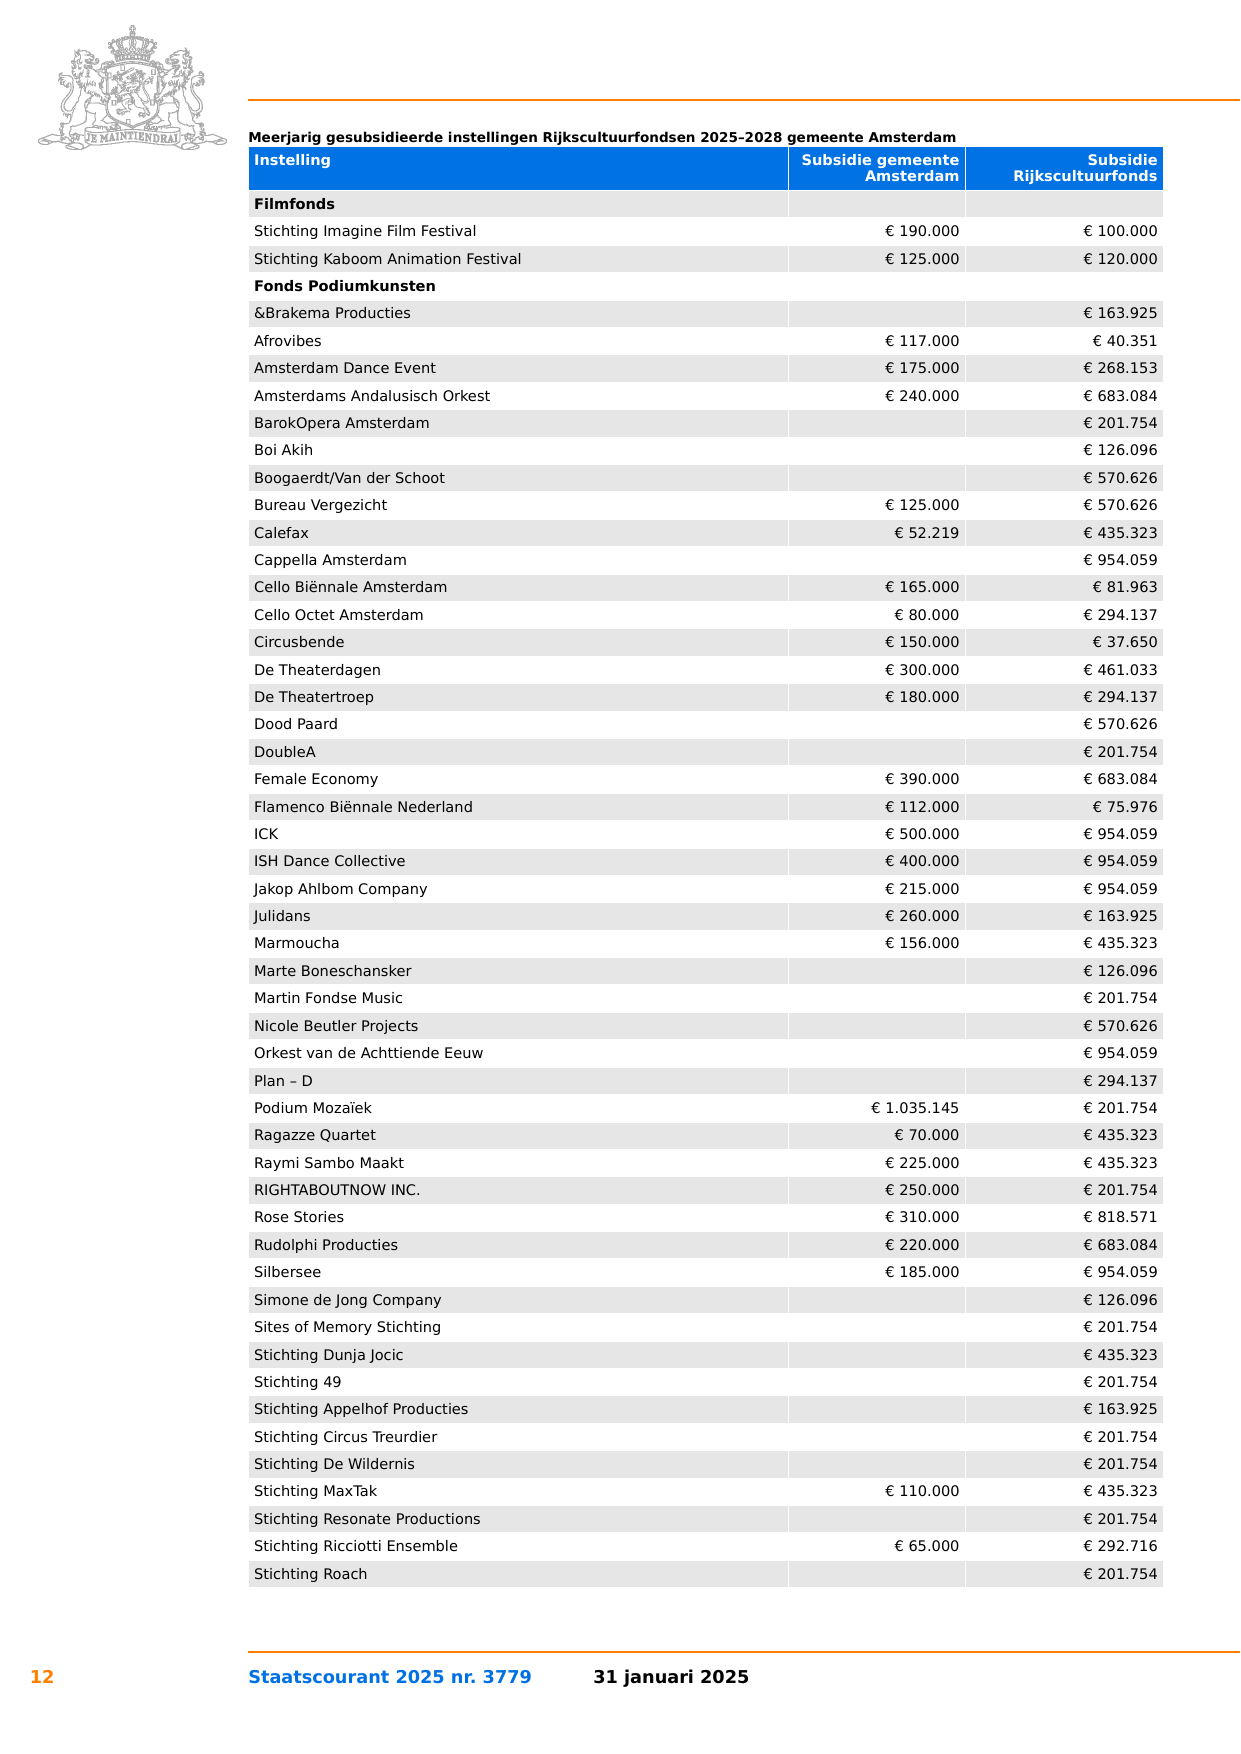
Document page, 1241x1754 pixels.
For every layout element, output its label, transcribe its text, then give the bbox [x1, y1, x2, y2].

table_cell Boi Akih [249, 438, 788, 464]
table_cell € 215.000 [789, 876, 965, 902]
table_cell € 683.084 [966, 1232, 1163, 1258]
table_cell € 294.137 [966, 602, 1163, 628]
table_cell € 201.754 [966, 1424, 1163, 1450]
table_cell Ragazze Quartet [249, 1123, 788, 1149]
table_cell Boogaerdt/Van der Schoot [249, 465, 788, 491]
table_cell € 163.925 [966, 1396, 1163, 1423]
table_cell [789, 273, 965, 299]
table_cell [789, 1451, 965, 1478]
table_cell ICK [249, 821, 788, 847]
table_cell [789, 958, 965, 984]
table_cell [789, 1506, 965, 1532]
table_cell [789, 410, 965, 437]
table_cell € 70.000 [789, 1123, 965, 1149]
table_cell Jakop Ahlbom Company [249, 876, 788, 902]
table_cell [789, 1561, 965, 1587]
table_cell € 220.000 [789, 1232, 965, 1258]
table_cell [789, 191, 965, 217]
table_cell € 150.000 [789, 629, 965, 656]
table_cell Calefax [249, 520, 788, 546]
table_cell € 225.000 [789, 1150, 965, 1176]
table_cell € 110.000 [789, 1479, 965, 1505]
table_cell Dood Paard [249, 712, 788, 738]
table_cell € 201.754 [966, 986, 1163, 1012]
table_cell Stichting Dunja Jocic [249, 1342, 788, 1368]
table_cell Afrovibes [249, 328, 788, 354]
table_cell Instelling [249, 147, 788, 190]
table_cell Circusbende [249, 629, 788, 656]
table_cell € 175.000 [789, 355, 965, 382]
table_cell € 435.323 [966, 1479, 1163, 1505]
table_cell [789, 438, 965, 464]
table_cell € 954.059 [966, 849, 1163, 875]
table_cell [789, 1287, 965, 1313]
table_cell [789, 1314, 965, 1341]
table_cell Stichting Kaboom Animation Festival [249, 246, 788, 272]
table_cell BarokOpera Amsterdam [249, 410, 788, 437]
table_cell [789, 1342, 965, 1368]
table_cell € 163.925 [966, 301, 1163, 327]
table_cell Stichting Roach [249, 1561, 788, 1587]
table_cell € 570.626 [966, 465, 1163, 491]
table_cell [789, 1068, 965, 1094]
table_cell € 818.571 [966, 1205, 1163, 1231]
table_cell € 201.754 [966, 410, 1163, 437]
table_header Meerjarig gesubsidieerde instellingen Rijkscultuurfondsen 2025–2028 gemeente Amsterdam [248, 130, 1163, 146]
table_cell [789, 301, 965, 327]
table_cell De Theaterdagen [249, 657, 788, 683]
table_cell ISH Dance Collective [249, 849, 788, 875]
table_cell Subsidie gemeente Amsterdam [789, 147, 965, 190]
table_cell Cappella Amsterdam [249, 547, 788, 573]
table_cell Subsidie Rijkscultuurfonds [966, 147, 1163, 190]
table_cell Julidans [249, 903, 788, 930]
table_cell De Theatertroep [249, 684, 788, 711]
table_cell [789, 1369, 965, 1395]
table_cell Martin Fondse Music [249, 986, 788, 1012]
table_cell € 435.323 [966, 1342, 1163, 1368]
table_cell € 683.084 [966, 383, 1163, 409]
table_cell Amsterdam Dance Event [249, 355, 788, 382]
table_cell € 201.754 [966, 1314, 1163, 1341]
table_cell Cello Octet Amsterdam [249, 602, 788, 628]
table_cell € 954.059 [966, 876, 1163, 902]
table_cell € 190.000 [789, 219, 965, 245]
table_cell € 435.323 [966, 1150, 1163, 1176]
table_cell € 125.000 [789, 493, 965, 519]
table_cell € 683.084 [966, 766, 1163, 793]
table_cell € 294.137 [966, 1068, 1163, 1094]
table_cell Filmfonds [249, 191, 788, 217]
table_cell DoubleA [249, 739, 788, 765]
table_cell [789, 1396, 965, 1423]
table_cell € 435.323 [966, 1123, 1163, 1149]
table_cell € 201.754 [966, 1451, 1163, 1478]
table_cell Raymi Sambo Maakt [249, 1150, 788, 1176]
table_cell € 570.626 [966, 1013, 1163, 1039]
table_cell Stichting Ricciotti Ensemble [249, 1534, 788, 1560]
table_cell € 117.000 [789, 328, 965, 354]
table_cell Stichting Resonate Productions [249, 1506, 788, 1532]
table_cell [789, 465, 965, 491]
table_cell € 180.000 [789, 684, 965, 711]
table_cell Cello Biënnale Amsterdam [249, 575, 788, 601]
table_cell € 461.033 [966, 657, 1163, 683]
table_cell € 165.000 [789, 575, 965, 601]
table_cell € 120.000 [966, 246, 1163, 272]
table_cell € 268.153 [966, 355, 1163, 382]
table_cell Stichting De Wildernis [249, 1451, 788, 1478]
table_cell Stichting MaxTak [249, 1479, 788, 1505]
table_cell € 126.096 [966, 1287, 1163, 1313]
table_cell € 37.650 [966, 629, 1163, 656]
table_cell Orkest van de Achttiende Eeuw [249, 1040, 788, 1067]
table_cell [789, 547, 965, 573]
table_cell Stichting Circus Treurdier [249, 1424, 788, 1450]
table_cell € 52.219 [789, 520, 965, 546]
table_cell € 954.059 [966, 1260, 1163, 1286]
table_cell € 75.976 [966, 794, 1163, 820]
table_cell Podium Mozaïek [249, 1095, 788, 1121]
table_cell € 125.000 [789, 246, 965, 272]
table_cell [789, 1013, 965, 1039]
table_cell € 40.351 [966, 328, 1163, 354]
table_cell € 292.716 [966, 1534, 1163, 1560]
table_cell € 112.000 [789, 794, 965, 820]
table_cell Silbersee [249, 1260, 788, 1286]
table_cell [789, 739, 965, 765]
table_cell € 260.000 [789, 903, 965, 930]
table_cell € 65.000 [789, 1534, 965, 1560]
table_cell € 201.754 [966, 1177, 1163, 1204]
table_cell Stichting Imagine Film Festival [249, 219, 788, 245]
table_cell [966, 273, 1163, 299]
table_cell € 435.323 [966, 520, 1163, 546]
table_cell [966, 191, 1163, 217]
table_cell € 201.754 [966, 739, 1163, 765]
table_cell &Brakema Producties [249, 301, 788, 327]
table_cell Stichting 49 [249, 1369, 788, 1395]
table_cell € 185.000 [789, 1260, 965, 1286]
table_cell € 1.035.145 [789, 1095, 965, 1121]
table_cell € 435.323 [966, 931, 1163, 957]
table_cell Female Economy [249, 766, 788, 793]
table_cell € 201.754 [966, 1369, 1163, 1395]
table_cell Rose Stories [249, 1205, 788, 1231]
table_cell Nicole Beutler Projects [249, 1013, 788, 1039]
table_cell Sites of Memory Stichting [249, 1314, 788, 1341]
table_cell Simone de Jong Company [249, 1287, 788, 1313]
table_cell € 156.000 [789, 931, 965, 957]
table_cell € 126.096 [966, 958, 1163, 984]
table_cell Plan – D [249, 1068, 788, 1094]
table_cell € 954.059 [966, 547, 1163, 573]
table_cell € 81.963 [966, 575, 1163, 601]
table_cell [789, 1040, 965, 1067]
table_cell € 294.137 [966, 684, 1163, 711]
table_cell Rudolphi Producties [249, 1232, 788, 1258]
table_cell € 126.096 [966, 438, 1163, 464]
table_cell RIGHTABOUTNOW INC. [249, 1177, 788, 1204]
table_cell € 240.000 [789, 383, 965, 409]
table_cell Amsterdams Andalusisch Orkest [249, 383, 788, 409]
table_cell € 310.000 [789, 1205, 965, 1231]
table_cell € 163.925 [966, 903, 1163, 930]
table_cell € 250.000 [789, 1177, 965, 1204]
table_cell € 500.000 [789, 821, 965, 847]
table_cell [789, 712, 965, 738]
table_cell € 201.754 [966, 1095, 1163, 1121]
picture [38, 25, 227, 150]
table_cell [789, 1424, 965, 1450]
table_cell Marte Boneschansker [249, 958, 788, 984]
table_cell € 100.000 [966, 219, 1163, 245]
table_cell € 300.000 [789, 657, 965, 683]
table_cell Bureau Vergezicht [249, 493, 788, 519]
table_cell € 201.754 [966, 1561, 1163, 1587]
table_cell Stichting Appelhof Producties [249, 1396, 788, 1423]
table_cell Flamenco Biënnale Nederland [249, 794, 788, 820]
table_cell € 570.626 [966, 712, 1163, 738]
table_cell € 400.000 [789, 849, 965, 875]
table_cell € 80.000 [789, 602, 965, 628]
table_cell [789, 986, 965, 1012]
table_cell € 390.000 [789, 766, 965, 793]
table_cell € 570.626 [966, 493, 1163, 519]
table_cell Fonds Podiumkunsten [249, 273, 788, 299]
table_cell € 201.754 [966, 1506, 1163, 1532]
table_cell € 954.059 [966, 821, 1163, 847]
table_cell € 954.059 [966, 1040, 1163, 1067]
table_cell Marmoucha [249, 931, 788, 957]
